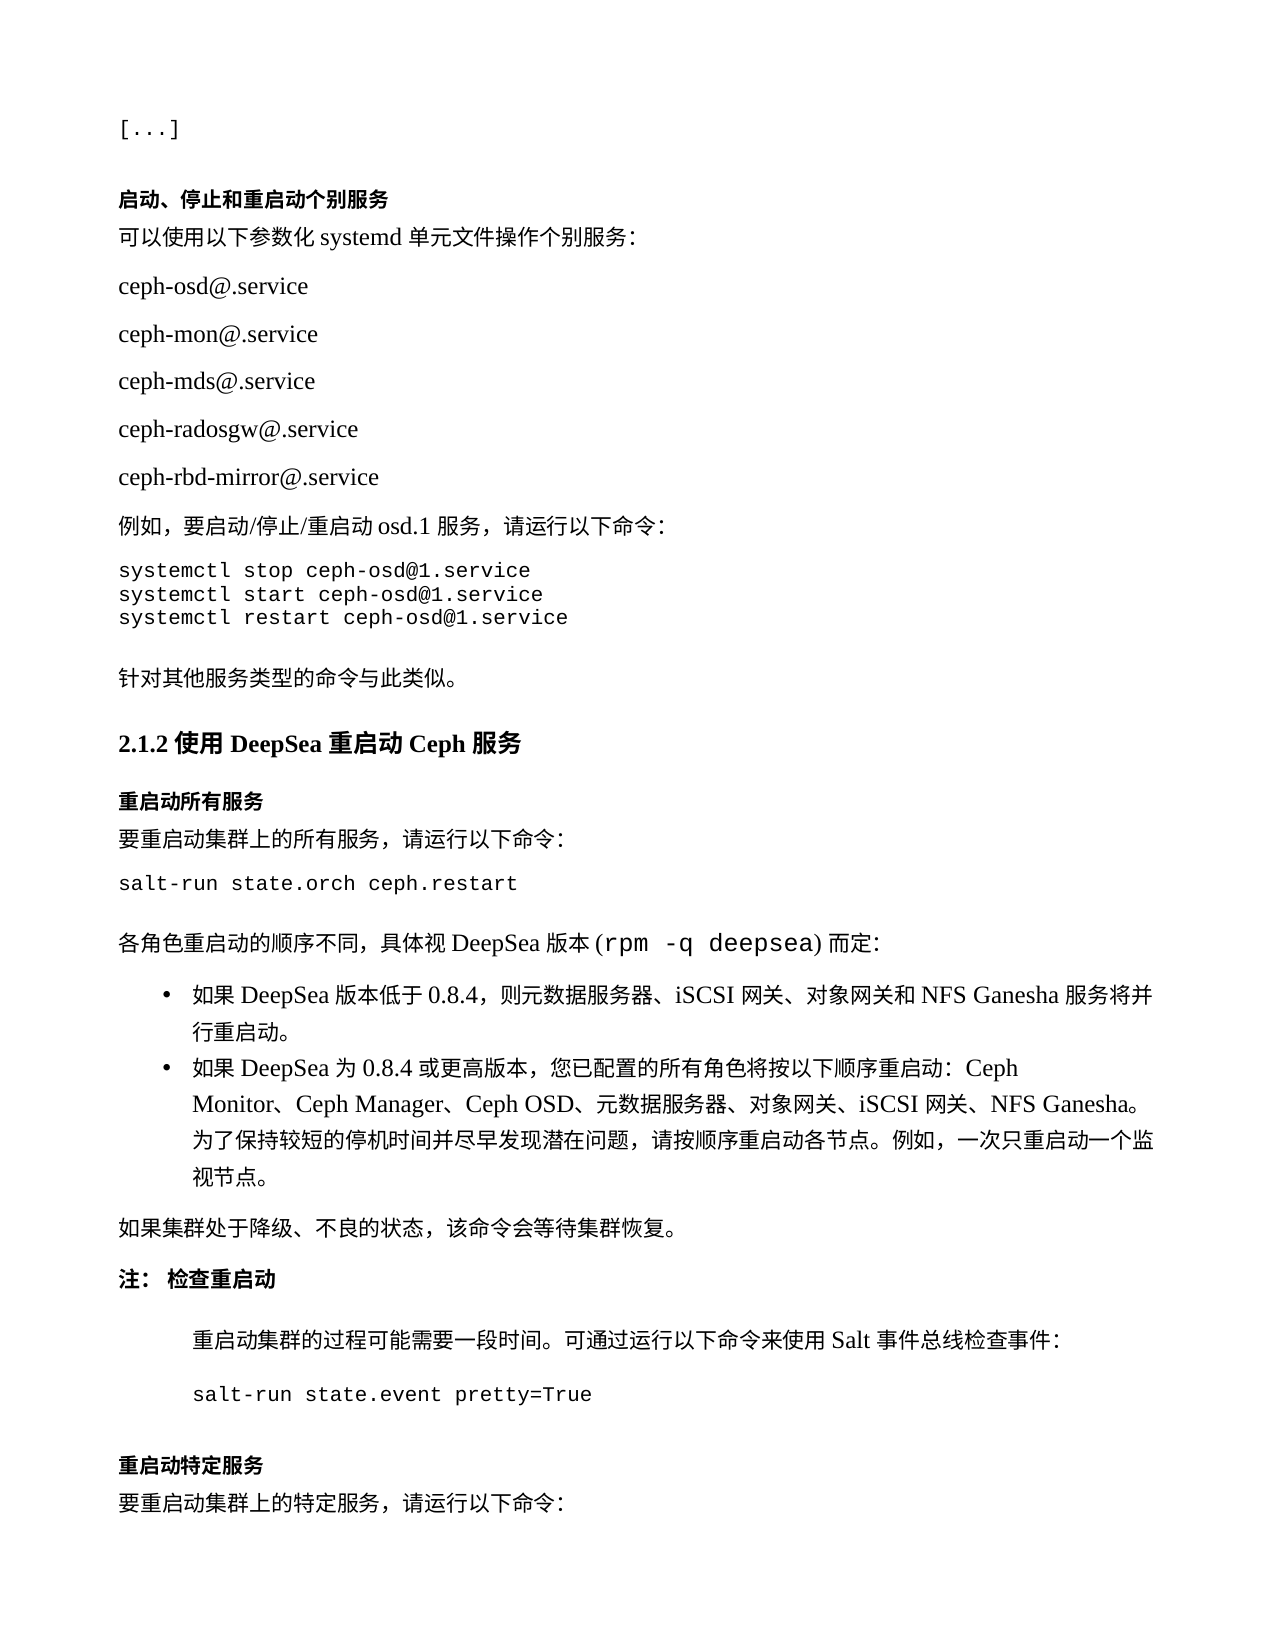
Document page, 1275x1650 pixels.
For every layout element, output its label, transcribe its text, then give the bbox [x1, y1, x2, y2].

subtitle 重启动特定服务 [118, 1450, 1157, 1480]
text 要重启动集群上的特定服务，请运行以下命令： [118, 1486, 1157, 1518]
text 例如，要启动/停止/重启动 osd.1 服务，请运行以下命令： [118, 509, 1157, 541]
text 各角色重启动的顺序不同，具体视 DeepSea 版本 (rpm -q deepsea) 而定： [118, 926, 1157, 959]
text 要重启动集群上的所有服务，请运行以下命令： [118, 822, 1157, 853]
list 如果 DeepSea 为 0.8.4 或更高版本，您已配置的所有角色将按以下顺序重启动：Ceph Monitor、Ceph Manager、Ceph OSD、元数据服务器、对象网关、iSCSI 网关、NFS Ganesha。为了保持较短的停机时间并尽早发现潜在问题，请按顺序重启动各节点。例如，一次只重启动一个监视节点。 [162, 1051, 1157, 1192]
subtitle 启动、停止和重启动个别服务 [118, 184, 1157, 214]
subtitle 2.1.2 使用 DeepSea 重启动 Ceph 服务 [118, 724, 1157, 760]
text systemctl stop ceph-osd@1.service [118, 560, 1157, 584]
text 注： 检查重启动 [118, 1262, 1098, 1293]
text 如果集群处于降级、不良的状态，该命令会等待集群恢复。 [118, 1211, 1157, 1242]
text systemctl restart ceph-osd@1.service [118, 607, 1157, 631]
text [...] [118, 118, 1157, 142]
text systemctl start ceph-osd@1.service [118, 584, 1157, 607]
text 可以使用以下参数化 systemd 单元文件操作个别服务： [118, 220, 1157, 252]
text 针对其他服务类型的命令与此类似。 [118, 661, 1157, 692]
text 重启动集群的过程可能需要一段时间。可通过运行以下命令来使用 Salt 事件总线检查事件： [118, 1323, 1098, 1354]
subtitle 重启动所有服务 [118, 785, 1157, 815]
text salt-run state.orch ceph.restart [118, 873, 1157, 896]
text ceph-osd@.service [118, 271, 1157, 300]
text ceph-mds@.service [118, 366, 1157, 395]
text ceph-rbd-mirror@.service [118, 462, 1157, 490]
text ceph-mon@.service [118, 319, 1157, 347]
text salt-run state.event pretty=True [118, 1384, 1098, 1408]
list 如果 DeepSea 版本低于 0.8.4，则元数据服务器、iSCSI 网关、对象网关和 NFS Ganesha 服务将并行重启动。 [162, 978, 1157, 1046]
text ceph-radosgw@.service [118, 414, 1157, 443]
